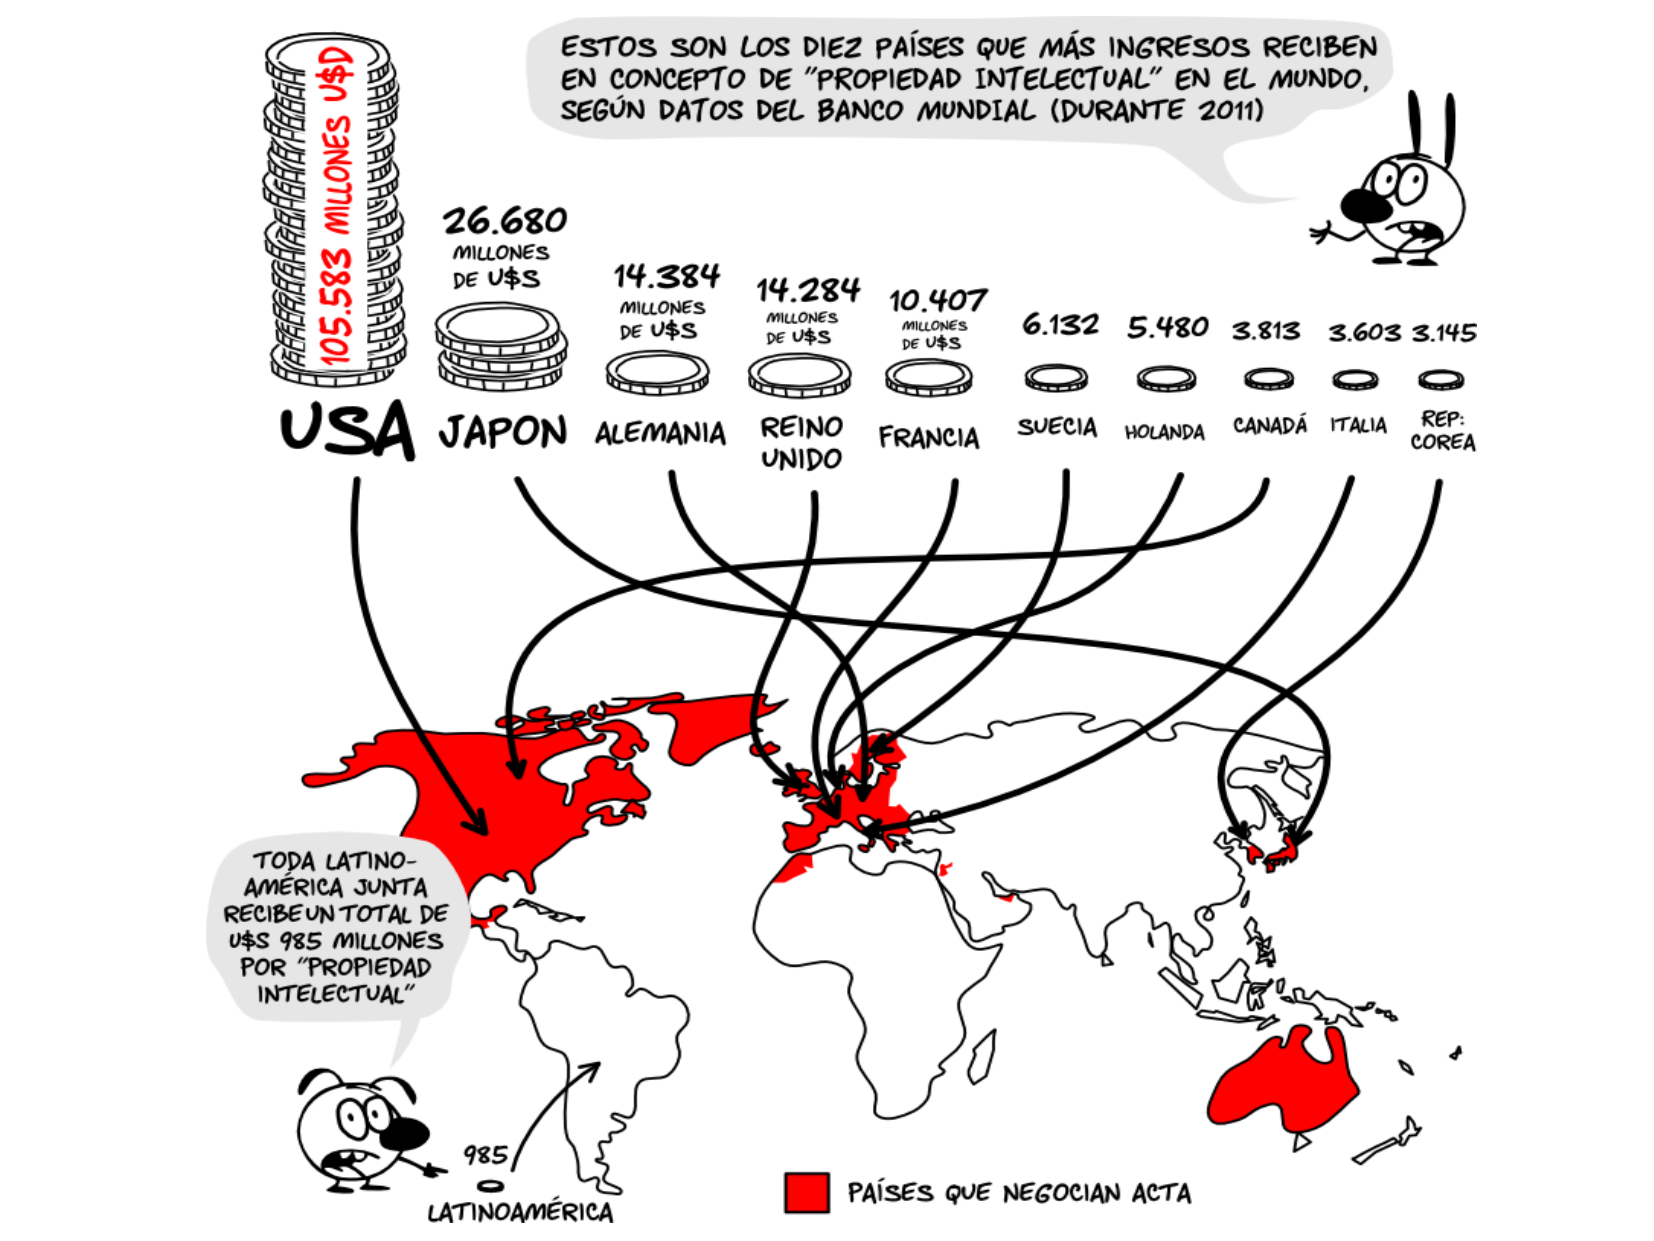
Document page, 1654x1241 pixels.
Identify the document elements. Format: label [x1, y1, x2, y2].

picture [206, 16, 1477, 1223]
